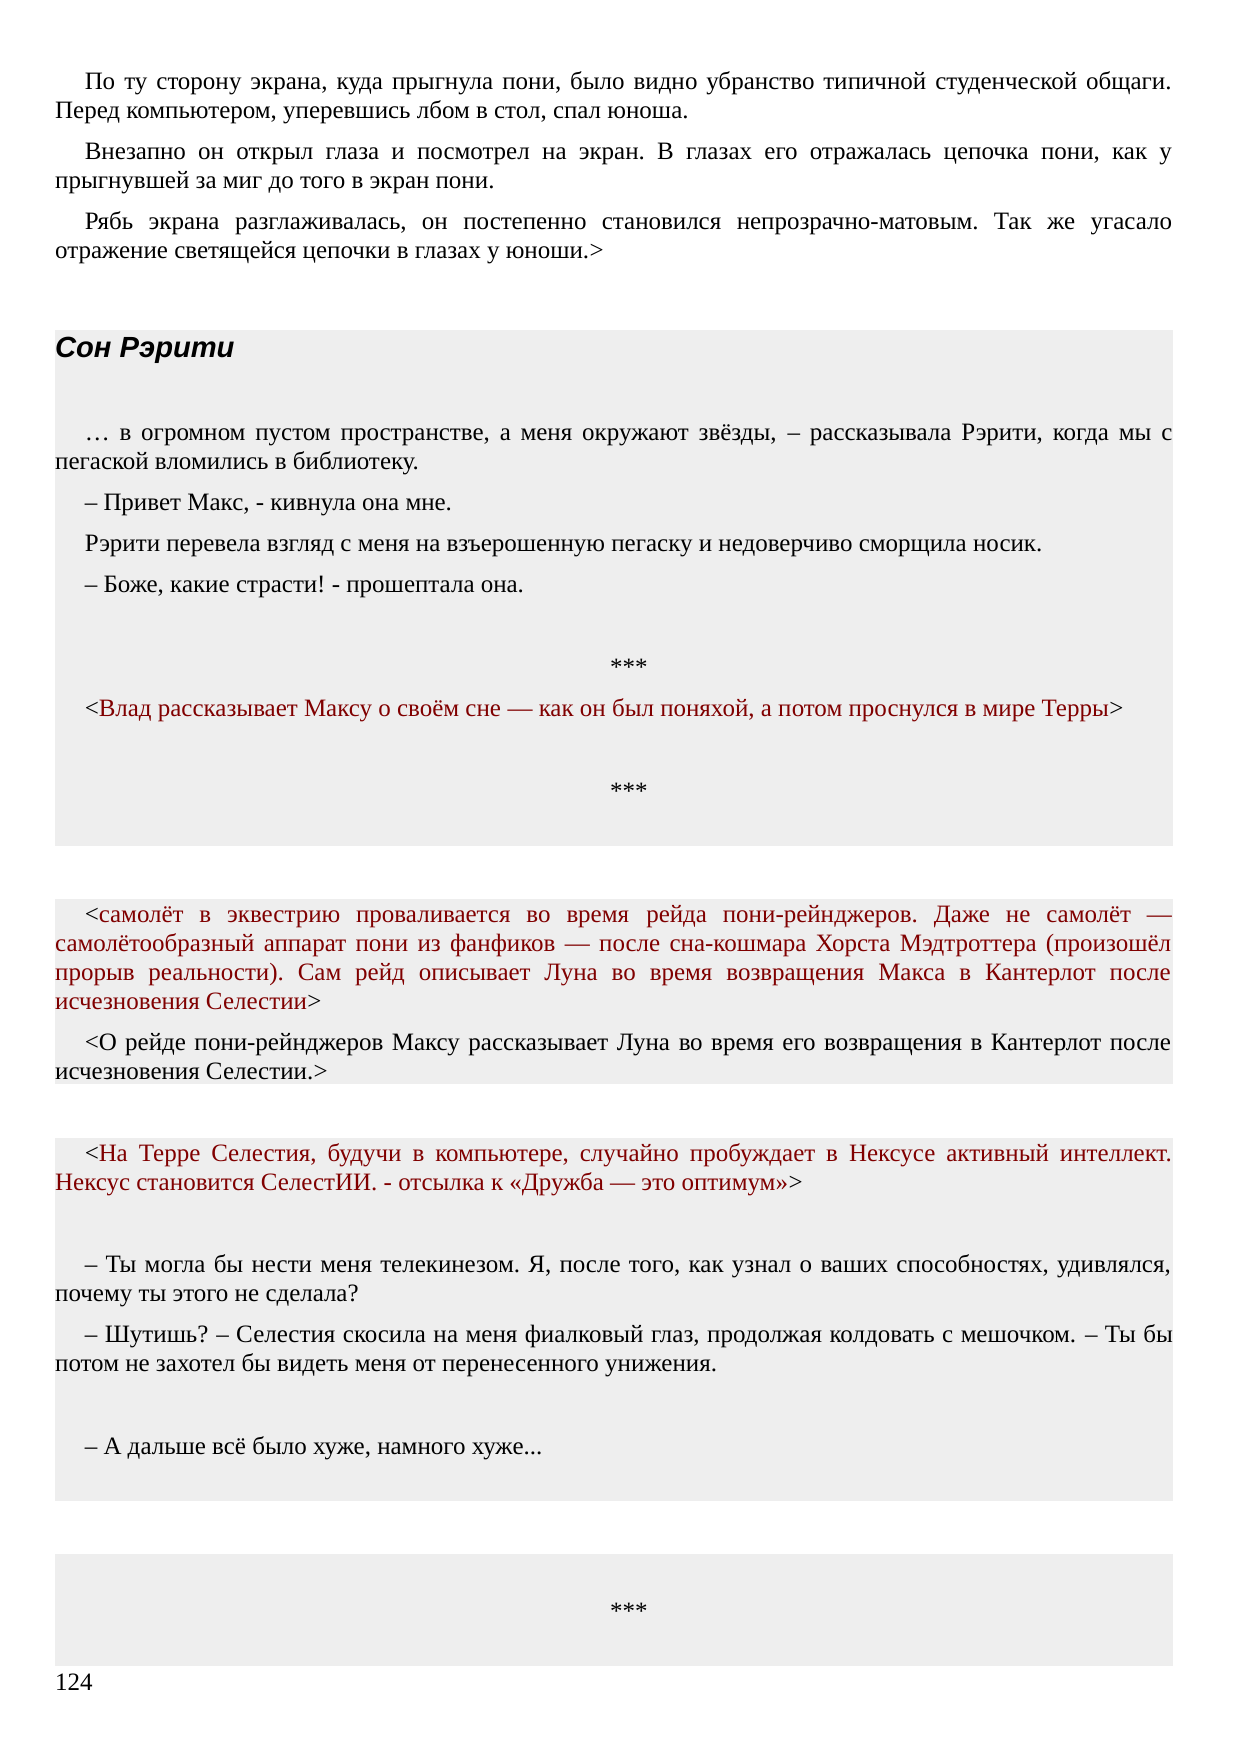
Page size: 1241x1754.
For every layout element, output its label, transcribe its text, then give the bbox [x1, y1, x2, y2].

text – Боже, какие страсти! - прошептала она. [55, 569, 1173, 598]
subtitle Сон Рэрити [55, 330, 1173, 363]
text Внезапно он открыл глаза и посмотрел на экран. В глазах его отражалась цепочка пони, как у прыгнувшей за миг до того в экран пони. [55, 136, 1173, 193]
text <На Терре Селестия, будучи в компьютере, случайно пробуждает в Нексусе активный интеллект. Нексус становится СелестИИ. - отсылка к «Дружба — это оптимум»> [55, 1138, 1173, 1196]
text … в огромном пустом пространстве, а меня окружают звёзды, – рассказывала Рэрити, когда мы с пегаской вломились в библиотеку. [55, 417, 1173, 474]
text <О рейде пони-рейнджеров Максу рассказывает Луна во время его возвращения в Кантерлот после исчезновения Селестии.> [55, 1027, 1173, 1084]
text По ту сторону экрана, куда прыгнула пони, было видно убранство типичной студенческой общаги. Перед компьютером, уперевшись лбом в стол, спал юноша. [55, 66, 1173, 123]
text *** [55, 776, 1173, 804]
text <самолёт в эквестрию проваливается во время рейда пони-рейнджеров. Даже не самолёт — самолётообразный аппарат пони из фанфиков — после сна-кошмара Хорста Мэдтроттера (произошёл прорыв реальности). Сам рейд описывает Луна во время возвращения Макса в Кантерлот после исчезновения Селестии> [55, 899, 1173, 1014]
text – Ты могла бы нести меня телекинезом. Я, после того, как узнал о ваших способностях, удивлялся, почему ты этого не сделала? [55, 1249, 1173, 1307]
text – Привет Макс, - кивнула она мне. [55, 487, 1173, 516]
text Рэрити перевела взгляд с меня на взъерошенную пегаску и недоверчиво сморщила носик. [55, 528, 1173, 557]
text <Влад рассказывает Максу о своём сне — как он был поняхой, а потом проснулся в мире Терры> [55, 693, 1173, 722]
text *** [55, 1596, 1173, 1624]
text – Шутишь? – Селестия скосила на меня фиалковый глаз, продолжая колдовать с мешочком. – Ты бы потом не захотел бы видеть меня от перенесенного унижения. [55, 1319, 1173, 1377]
text – А дальше всё было хуже, намного хуже... [55, 1431, 1173, 1459]
text Рябь экрана разглаживалась, он постепенно становился непрозрачно-матовым. Так же угасало отражение светящейся цепочки в глазах у юноши.> [55, 206, 1173, 263]
text *** [55, 652, 1173, 681]
